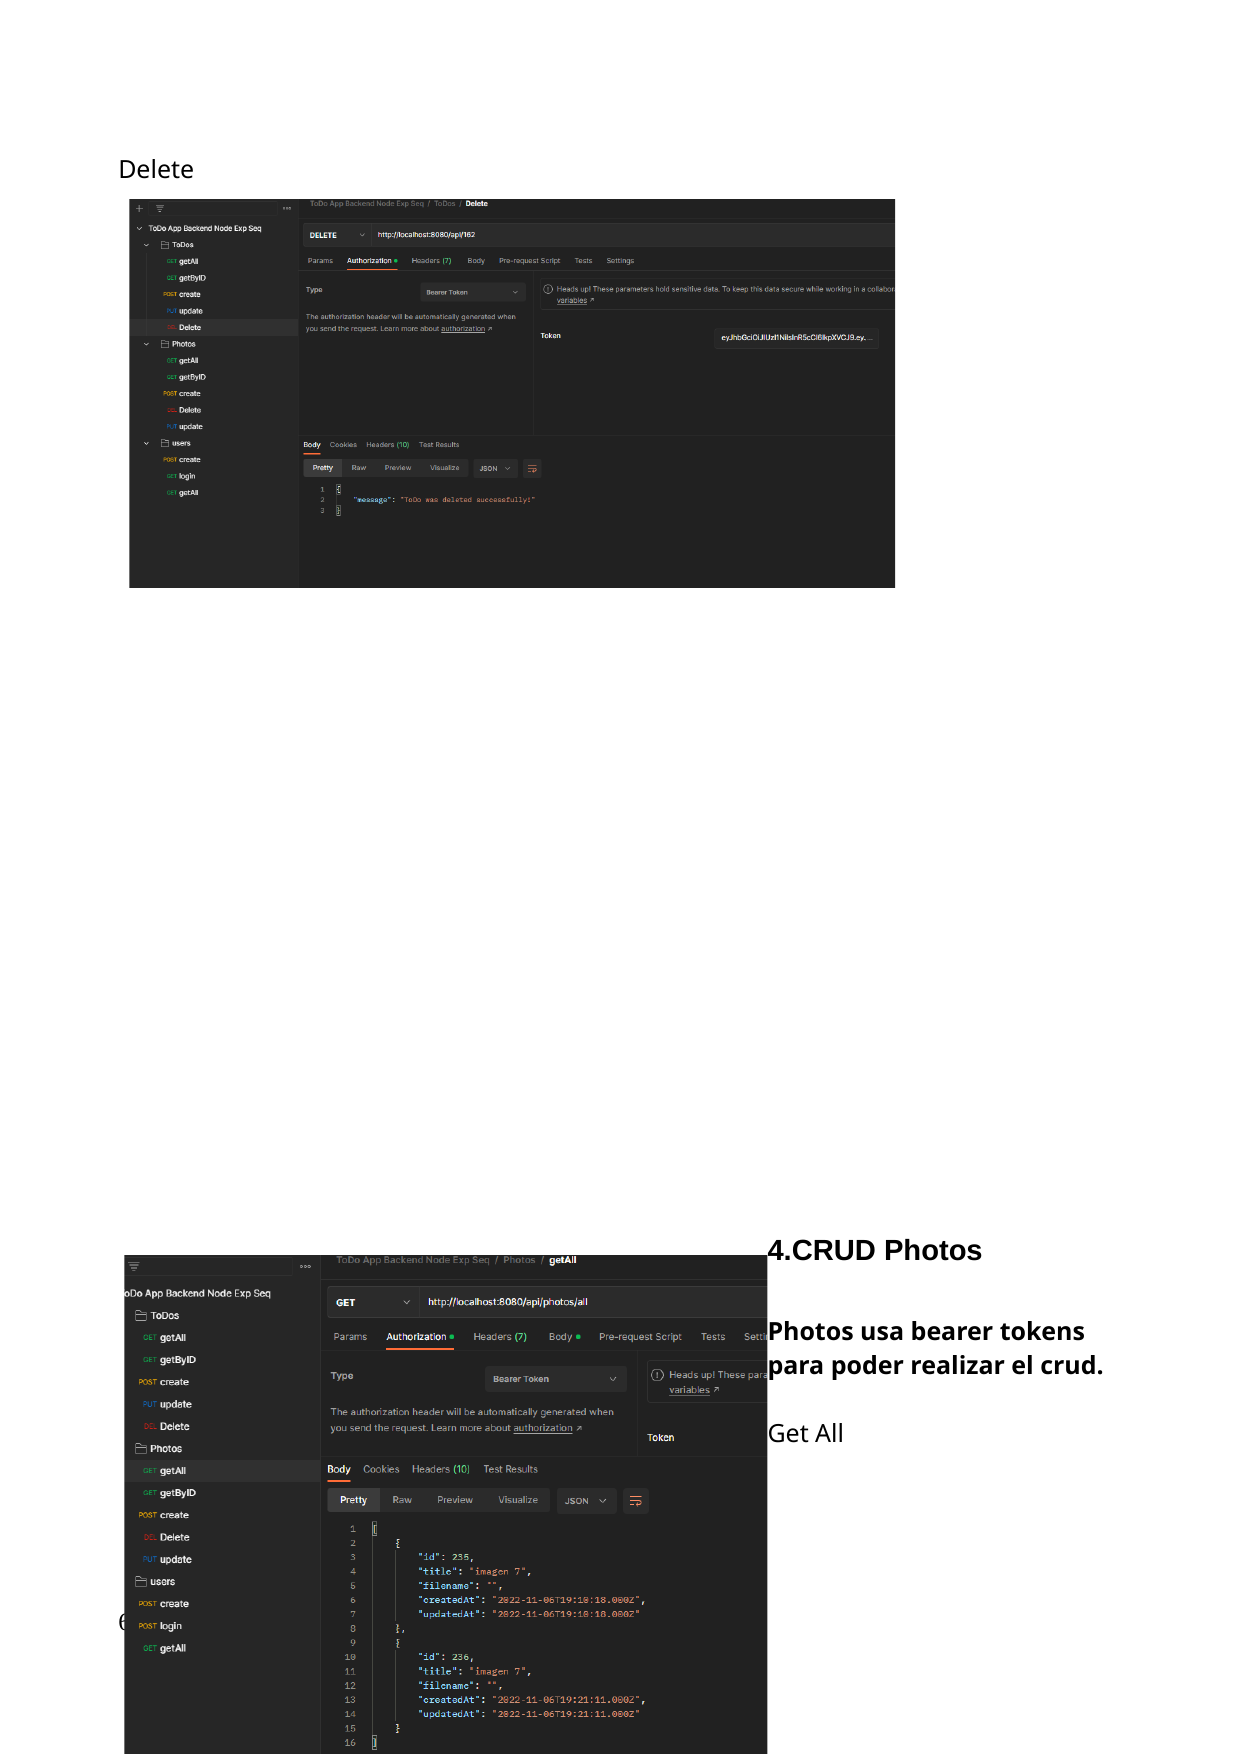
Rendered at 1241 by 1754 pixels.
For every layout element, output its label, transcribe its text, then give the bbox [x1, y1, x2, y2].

text Delete [118, 152, 1122, 186]
subtitle 4.CRUD Photos [118, 1233, 1122, 1267]
picture [124, 1255, 768, 1754]
picture [129, 199, 896, 588]
text Get All [768, 1415, 1122, 1449]
text Photos usa bearer tokens para poder realizar el crud. [768, 1313, 1122, 1381]
text [118, 1415, 124, 1449]
